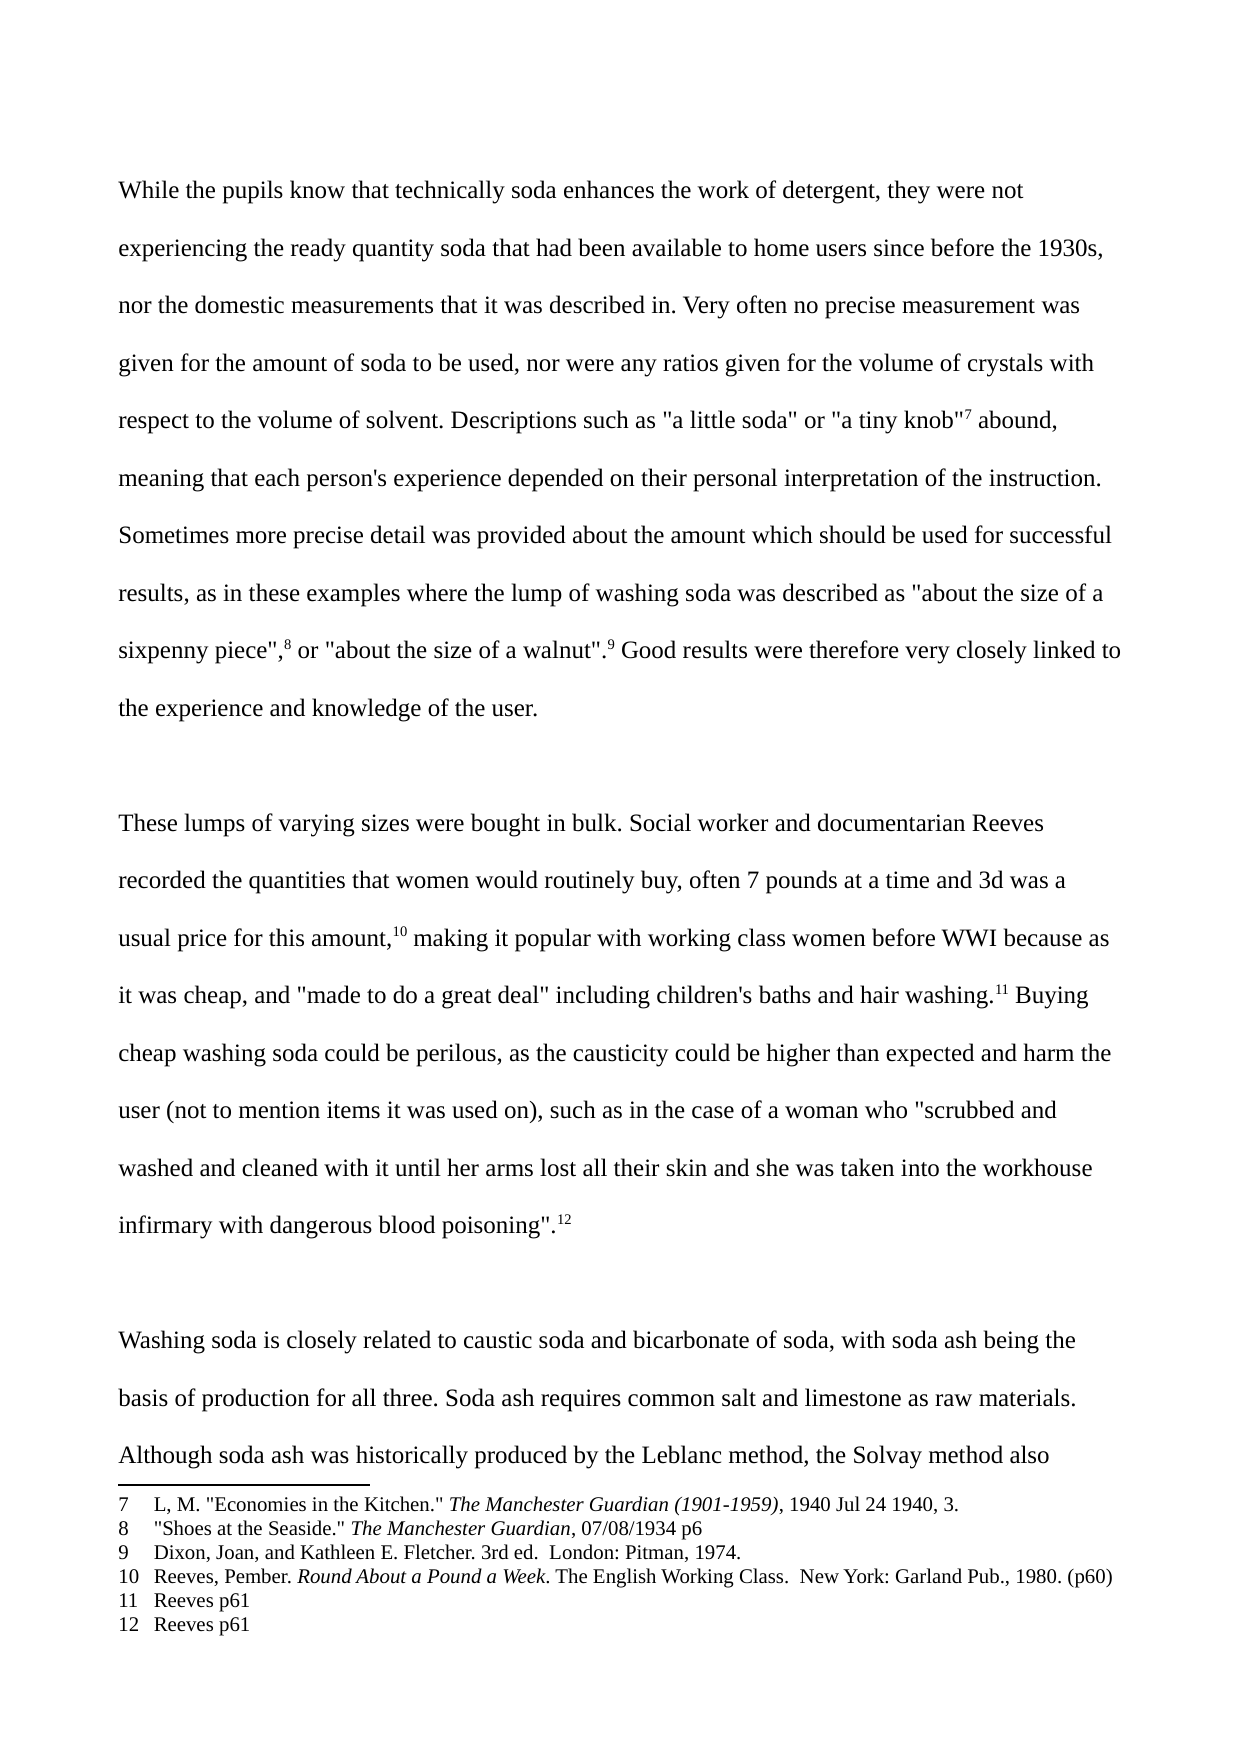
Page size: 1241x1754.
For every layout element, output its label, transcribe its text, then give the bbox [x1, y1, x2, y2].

text Reeves, Pember. Round About a Pound a Week. The English Working Class. New York: Garland Pub., 1980. (p60) [118, 1564, 1122, 1588]
text These lumps of varying sizes were bought in bulk. Social worker and documentarian Reeves recorded the quantities that women would routinely buy, often 7 pounds at a time and 3d was a usual price for this amount, making it popular with working class women before WWI because as it was cheap, and "made to do a great deal" including children's baths and hair washing. Buying cheap washing soda could be perilous, as the causticity could be higher than expected and harm the user (not to mention items it was used on), such as in the case of a woman who "scrubbed and washed and cleaned with it until her arms lost all their skin and she was taken into the workhouse infirmary with dangerous blood poisoning". [118, 808, 1122, 1239]
text Washing soda is closely related to caustic soda and bicarbonate of soda, with soda ash being the basis of production for all three. Soda ash requires common salt and limestone as raw materials. Although soda ash was historically produced by the Leblanc method, the Solvay method also [118, 1326, 1122, 1469]
text L, M. "Economies in the Kitchen." The Manchester Guardian (1901-1959), 1940 Jul 24 1940, 3. [118, 1491, 1122, 1516]
text "Shoes at the Seaside." The Manchester Guardian, 07/08/1934 p6 [118, 1516, 1122, 1539]
text Dixon, Joan, and Kathleen E. Fletcher. 3rd ed. London: Pitman, 1974. [118, 1539, 1122, 1564]
text Reeves p61 [118, 1588, 1122, 1612]
text While the pupils know that technically soda enhances the work of detergent, they were not experiencing the ready quantity soda that had been available to home users since before the 1930s, nor the domestic measurements that it was described in. Very often no precise measurement was given for the amount of soda to be used, nor were any ratios given for the volume of crystals with respect to the volume of solvent. Descriptions such as "a little soda" or "a tiny knob" abound, meaning that each person's experience depended on their personal interpretation of the instruction. Sometimes more precise detail was provided about the amount which should be used for successful results, as in these examples where the lump of washing soda was described as "about the size of a sixpenny piece", or "about the size of a walnut". Good results were therefore very closely linked to the experience and knowledge of the user. [118, 176, 1122, 722]
text Reeves p61 [118, 1612, 1122, 1636]
